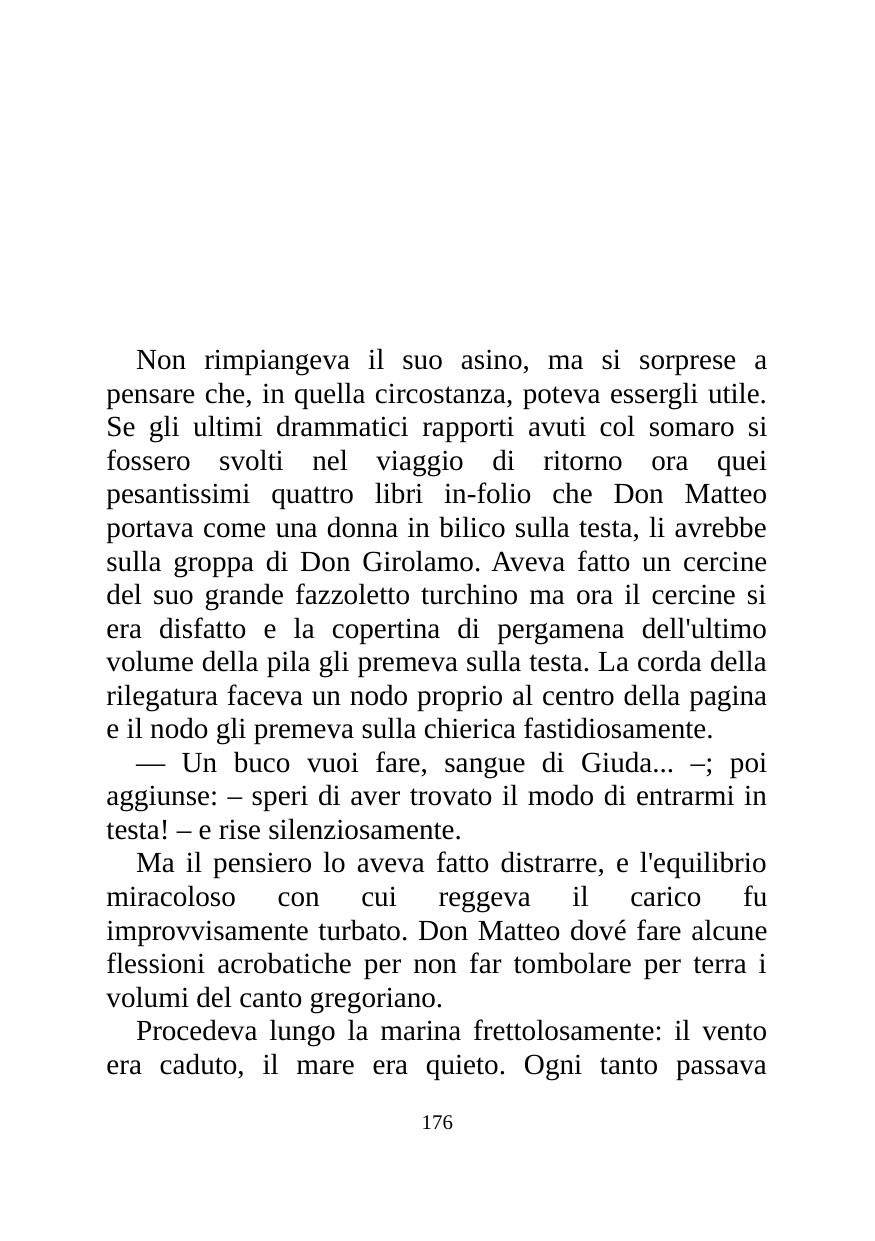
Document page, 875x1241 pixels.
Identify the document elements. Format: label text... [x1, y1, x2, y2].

text Ma il pensiero lo aveva fatto distrarre, e l'equilibrio miracoloso con cui reggeva il carico fu improvvisamente turbato. Don Matteo dové fare alcune flessioni acrobatiche per non far tombolare per terra i volumi del canto gregoriano. [106, 846, 768, 1013]
text Procedeva lungo la marina frettolosamente: il vento era caduto, il mare era quieto. Ogni tanto passava [106, 1013, 768, 1080]
text Non rimpiangeva il suo asino, ma si sorprese a pensare che, in quella circostanza, poteva essergli utile. Se gli ultimi drammatici rapporti avuti col somaro si fossero svolti nel viaggio di ritorno ora quei pesantissimi quattro libri in-folio che Don Matteo portava come una donna in bilico sulla testa, li avrebbe sulla groppa di Don Girolamo. Aveva fatto un cercine del suo grande fazzoletto turchino ma ora il cercine si era disfatto e la copertina di pergamena dell'ultimo volume della pila gli premeva sulla testa. La corda della rilegatura faceva un nodo proprio al centro della pagina e il nodo gli premeva sulla chierica fastidiosamente. [106, 342, 768, 745]
text — Un buco vuoi fare, sangue di Giuda... –; poi aggiunse: – speri di aver trovato il modo di entrarmi in testa! – e rise silenziosamente. [106, 745, 768, 846]
